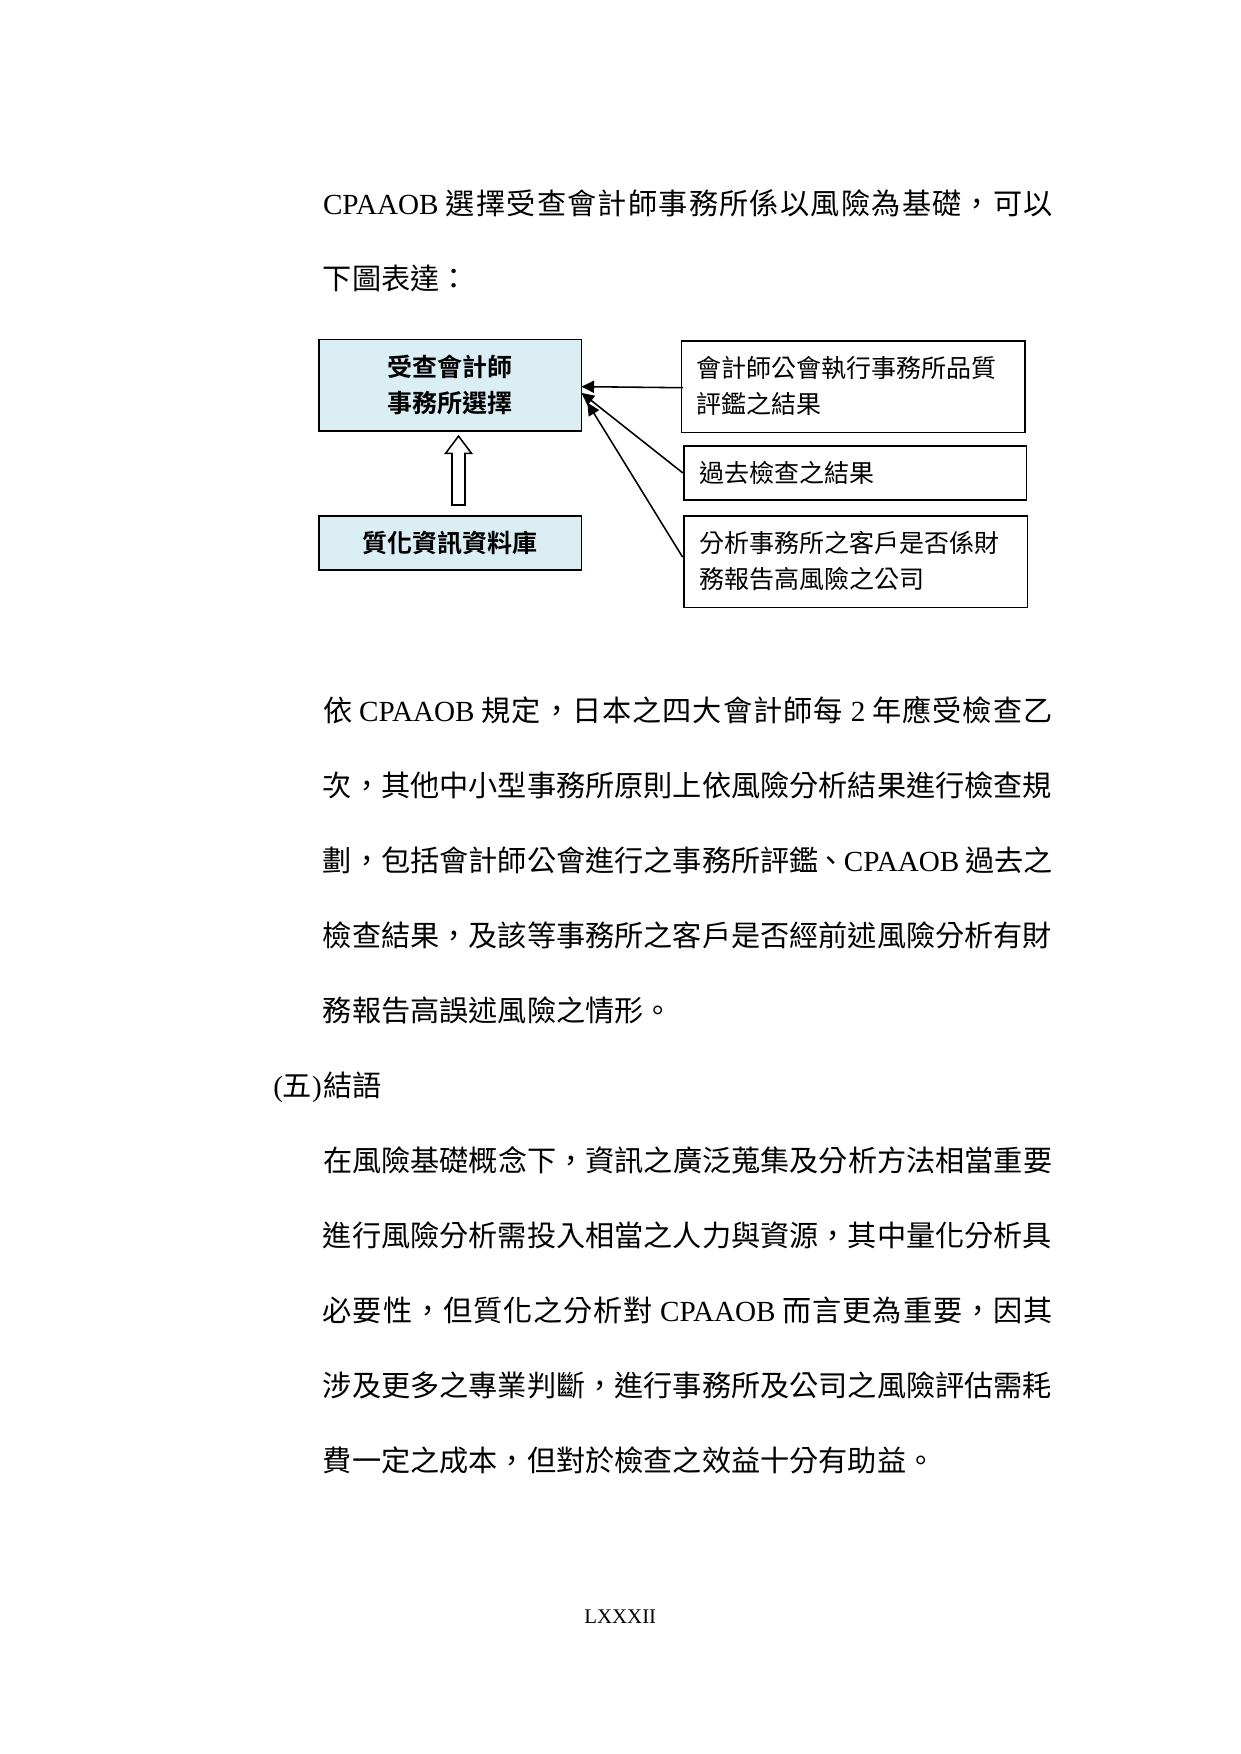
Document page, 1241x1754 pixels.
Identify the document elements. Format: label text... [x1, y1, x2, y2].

text 在風險基礎概念下，資訊之廣泛蒐集及分析方法相當重要，進行風險分析需投入相當之人力與資源，其中量化分析具必要性，但質化之分析對CPAAOB而言更為重要，因其涉及更多之專業判斷，進行事務所及公司之風險評估需耗費一定之成本，但對於檢查之效益十分有助益。 [323, 1121, 1053, 1496]
text CPAAOB選擇受查會計師事務所係以風險為基礎，可以下圖表達： [323, 164, 1053, 314]
text 依CPAAOB規定，日本之四大會計師每2年應受檢查乙次，其他中小型事務所原則上依風險分析結果進行檢查規劃，包括會計師公會進行之事務所評鑑、CPAAOB過去之檢查結果，及該等事務所之客戶是否經前述風險分析有財務報告高誤述風險之情形。 [323, 671, 1053, 1046]
text (五) 結語 [273, 1046, 1053, 1121]
